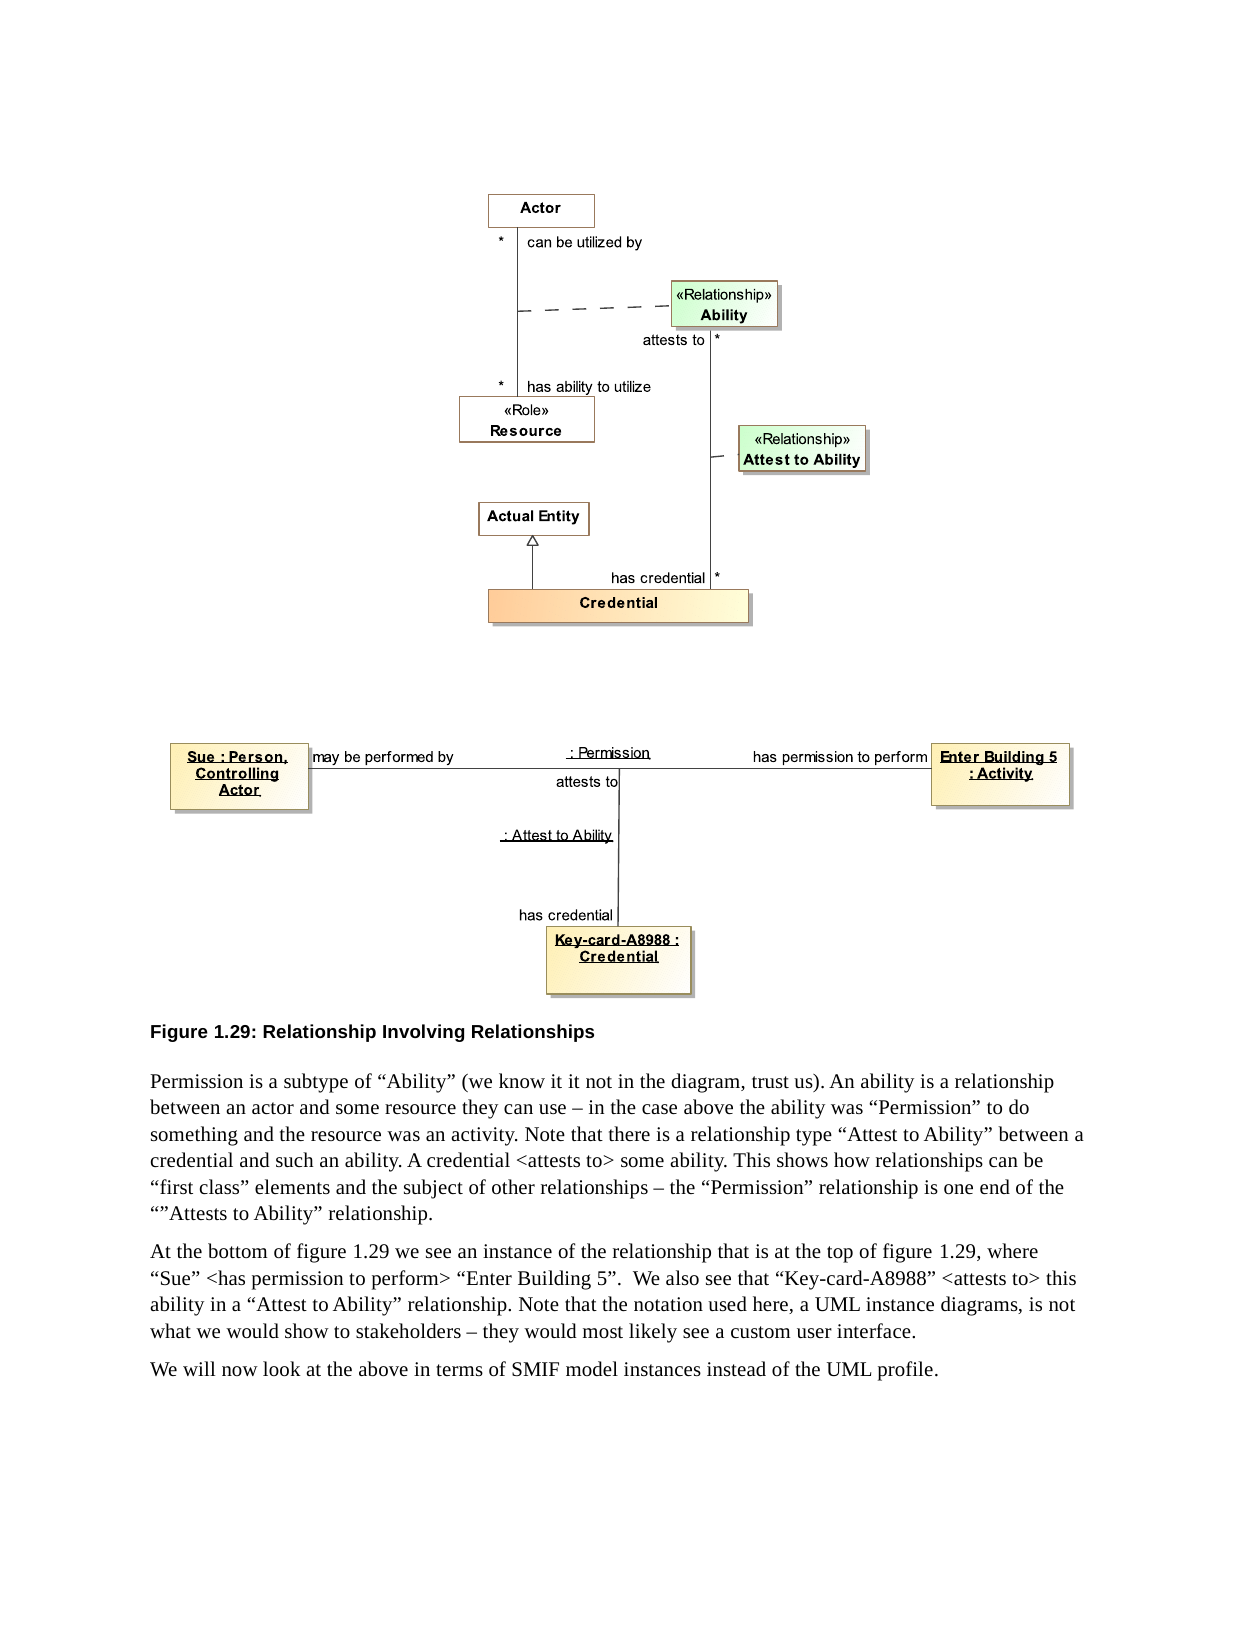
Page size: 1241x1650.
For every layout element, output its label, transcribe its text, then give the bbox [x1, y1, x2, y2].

text Figure 1.29: Relationship Involving Relationships [150, 1015, 1090, 1043]
text We will now look at the above in terms of SMIF model instances instead of the UML profile. [150, 1357, 1090, 1381]
text Permission is a subtype of “Ability” (we know it it not in the diagram, trust us). An ability is a relationship between an actor and some resource they can use – in the case above the ability was “Permission” to do something and the resource was an activity. Note that there is a relationship type “Attest to Ability” between a credential and such an ability. A credential <attests to> some ability. This shows how relationships can be “first class” elements and the subject of other relationships – the “Permission” relationship is one end of the “”Attests to Ability” relationship. [150, 1043, 1090, 1225]
text At the bottom of figure 1.29 we see an instance of the relationship that is at the top of figure 1.29, where “Sue” <has permission to perform> “Enter Building 5”. We also see that “Key-card-A8988” <attests to> this ability in a “Attest to Ability” relationship. Note that the notation used here, a UML instance diagrams, is not what we would show to stakeholders – they would most likely see a custom user interface. [150, 1239, 1090, 1343]
